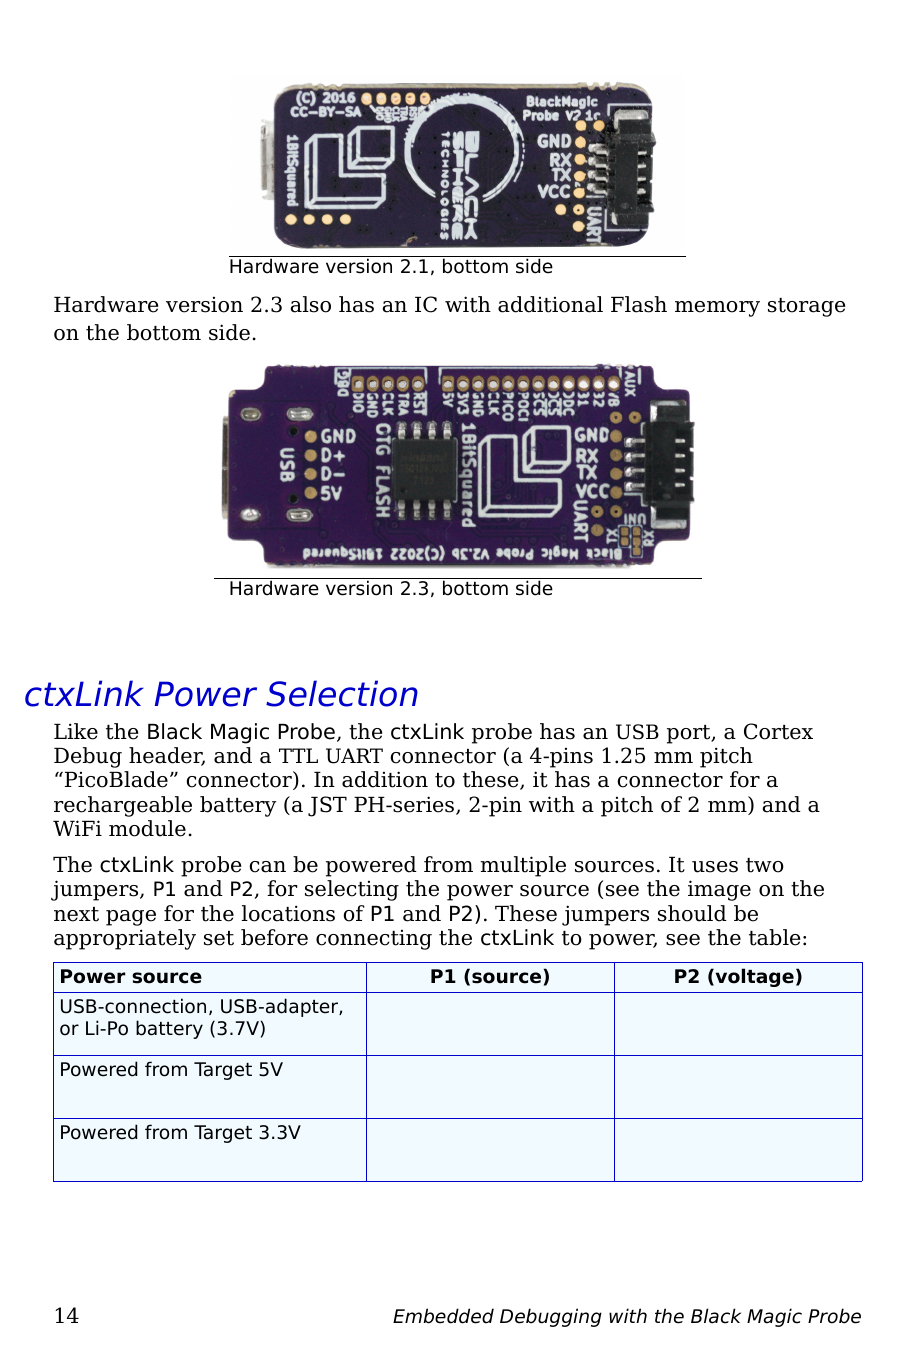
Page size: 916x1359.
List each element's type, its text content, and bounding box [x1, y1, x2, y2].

text [214, 358, 702, 578]
text The ctxLink probe can be powered from multiple sources. It uses two jumpers, P1 and P2, for selecting the power source (see the image on the next page for the locations of P1 and P2). These jumpers should be appropriately set before connecting the ctxLink to power, see the table: [53, 853, 862, 950]
table_cell [615, 1056, 862, 1118]
table_cell Powered from Target 5V [54, 1056, 366, 1118]
table_cell [367, 1056, 614, 1118]
text Like the Black Magic Probe, the ctxLink probe has an USB port, a Cortex Debug header, and a TTL UART connector (a 4-pins 1.25 mm pitch “PicoBlade” connector). In addition to these, it has a connector for a rechargeable battery (a JST PH-series, 2-pin with a pitch of 2 mm) and a WiFi module. [53, 720, 862, 841]
table_cell USB-connection, USB-adapter, or Li-Po battery (3.7V) [54, 993, 366, 1055]
table_cell [367, 993, 614, 1055]
picture [231, 74, 684, 251]
table_cell [615, 993, 862, 1055]
table_cell Powered from Target 3.3V [54, 1119, 366, 1181]
subtitle ctxLink Power Selection [24, 675, 862, 714]
table_header P2 (voltage) [615, 963, 862, 992]
table_cell [615, 1119, 862, 1181]
text Hardware version 2.3, bottom side [229, 579, 686, 599]
table_header P1 (source) [367, 963, 614, 992]
text Hardware version 2.3 also has an IC with additional Flash memory storage on the bottom side. [53, 59, 862, 346]
table_cell [367, 1119, 614, 1181]
text [229, 72, 686, 256]
picture [216, 361, 699, 575]
table_header Power source [54, 963, 366, 992]
text Hardware version 2.1, bottom side [229, 257, 686, 278]
